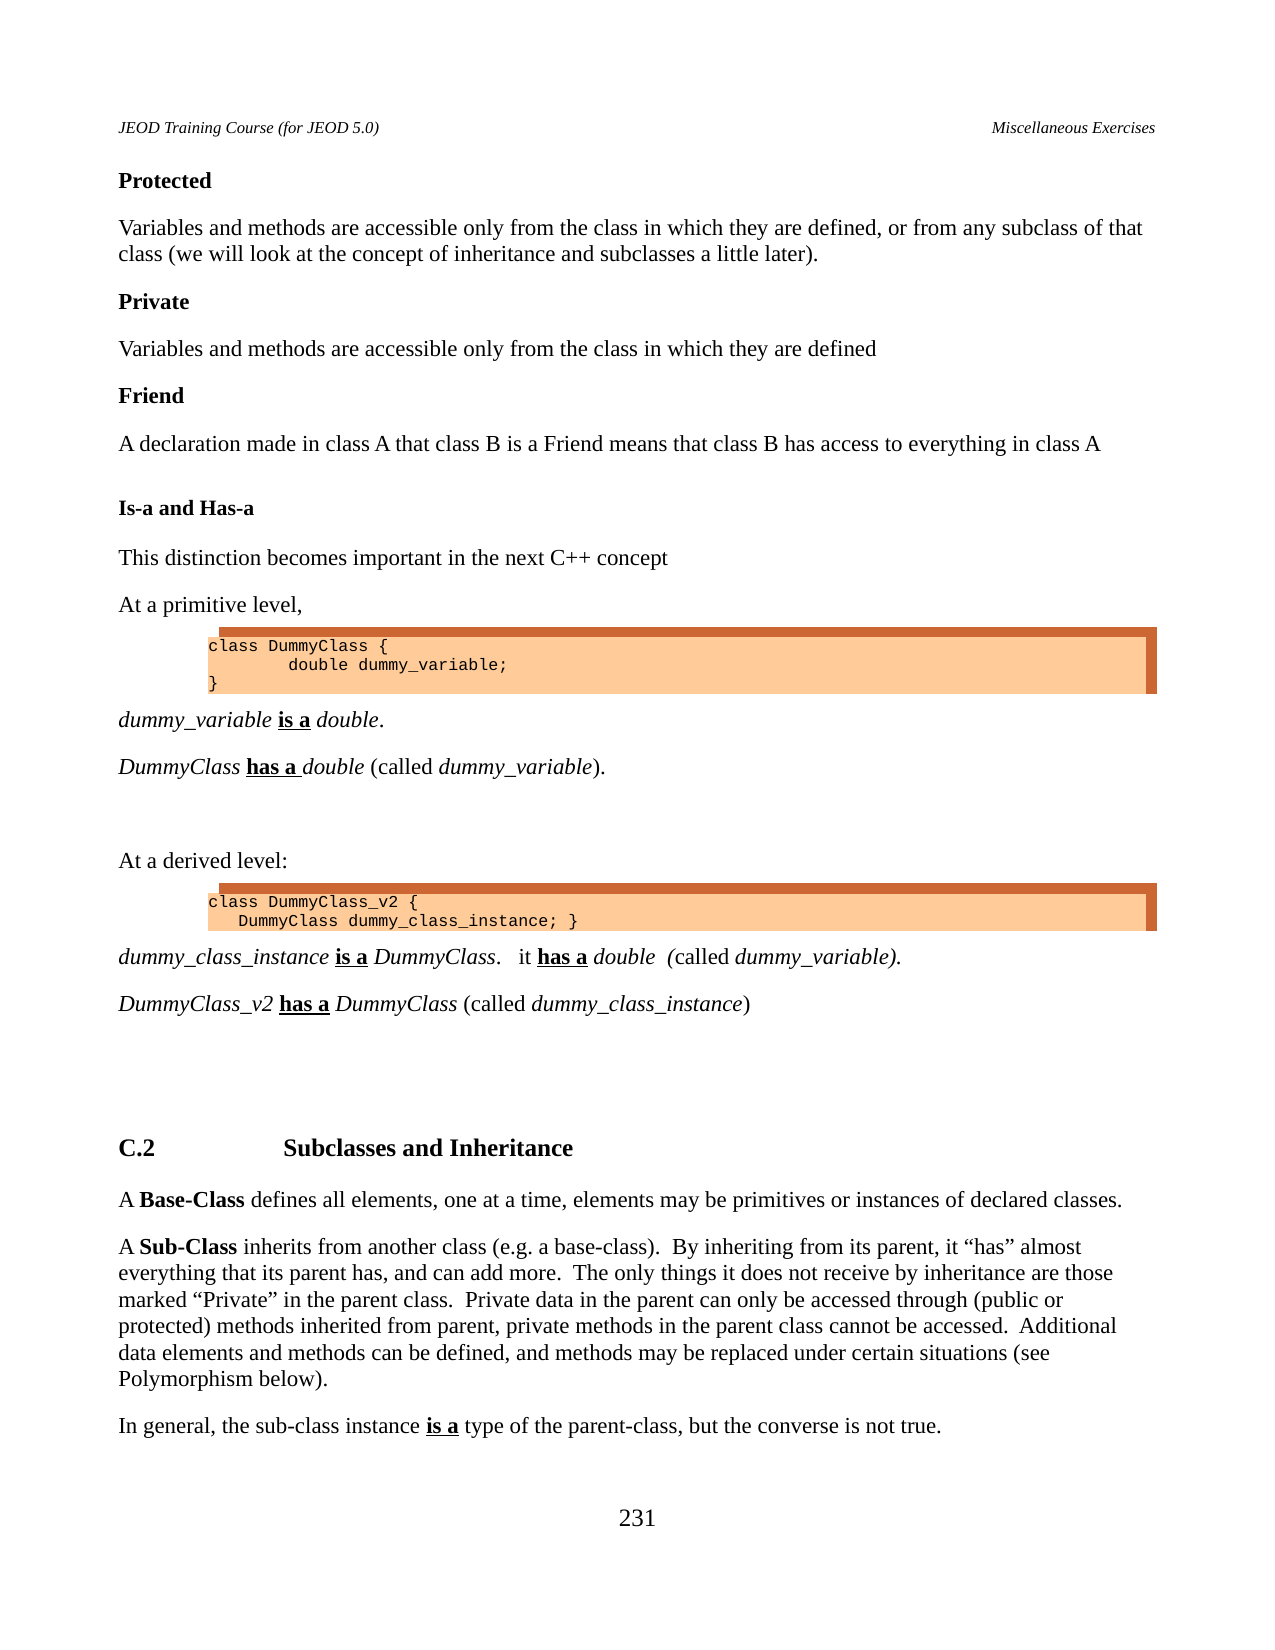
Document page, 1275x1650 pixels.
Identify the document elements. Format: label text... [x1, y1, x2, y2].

text Private [118, 288, 1157, 314]
text A declaration made in class A that class B is a Friend means that class B has access to everything in class A [118, 429, 1157, 456]
text class DummyClass { [208, 637, 1146, 656]
text DummyClass_v2 has a DummyClass (called dummy_class_instance) [118, 990, 1157, 1017]
text Friend [118, 382, 1157, 409]
text } [208, 675, 1146, 694]
text Variables and methods are accessible only from the class in which they are defined, or from any subclass of that class (we will look at the concept of inheritance and subclasses a little later). [118, 214, 1157, 267]
text class DummyClass_v2 { [208, 893, 1146, 912]
text double dummy_variable; [208, 656, 1146, 675]
text At a derived level: [118, 848, 1157, 874]
text Protected [118, 167, 1157, 193]
text DummyClass has a double (called dummy_variable). [118, 753, 1157, 779]
subtitle Is-a and Has-a [118, 495, 1157, 520]
text dummy_class_instance is a DummyClass. it has a double (called dummy_variable). [118, 943, 1157, 969]
text This distinction becomes important in the next C++ concept [118, 544, 1157, 570]
text dummy_variable is a double. [118, 706, 1157, 732]
text A Base-Class defines all elements, one at a time, elements may be primitives or instances of declared classes. [118, 1186, 1157, 1212]
text DummyClass dummy_class_instance; } [208, 912, 1146, 931]
text At a primitive level, [118, 591, 1157, 618]
text A Sub-Class inherits from another class (e.g. a base-class). By inheriting from its parent, it “has” almost everything that its parent has, and can add more. The only things it does not receive by inheritance are those marked “Private” in the parent class. Private data in the parent can only be accessed through (public or protected) methods inherited from parent, private methods in the parent class cannot be accessed. Additional data elements and methods can be defined, and methods may be replaced under certain situations (see Polymorphism below). [118, 1233, 1157, 1391]
text In general, the sub-class instance is a type of the parent-class, but the converse is not true. [118, 1412, 1157, 1438]
text Variables and methods are accessible only from the class in which they are defined [118, 335, 1157, 361]
subtitle Subclasses and Inheritance [118, 1133, 1157, 1162]
